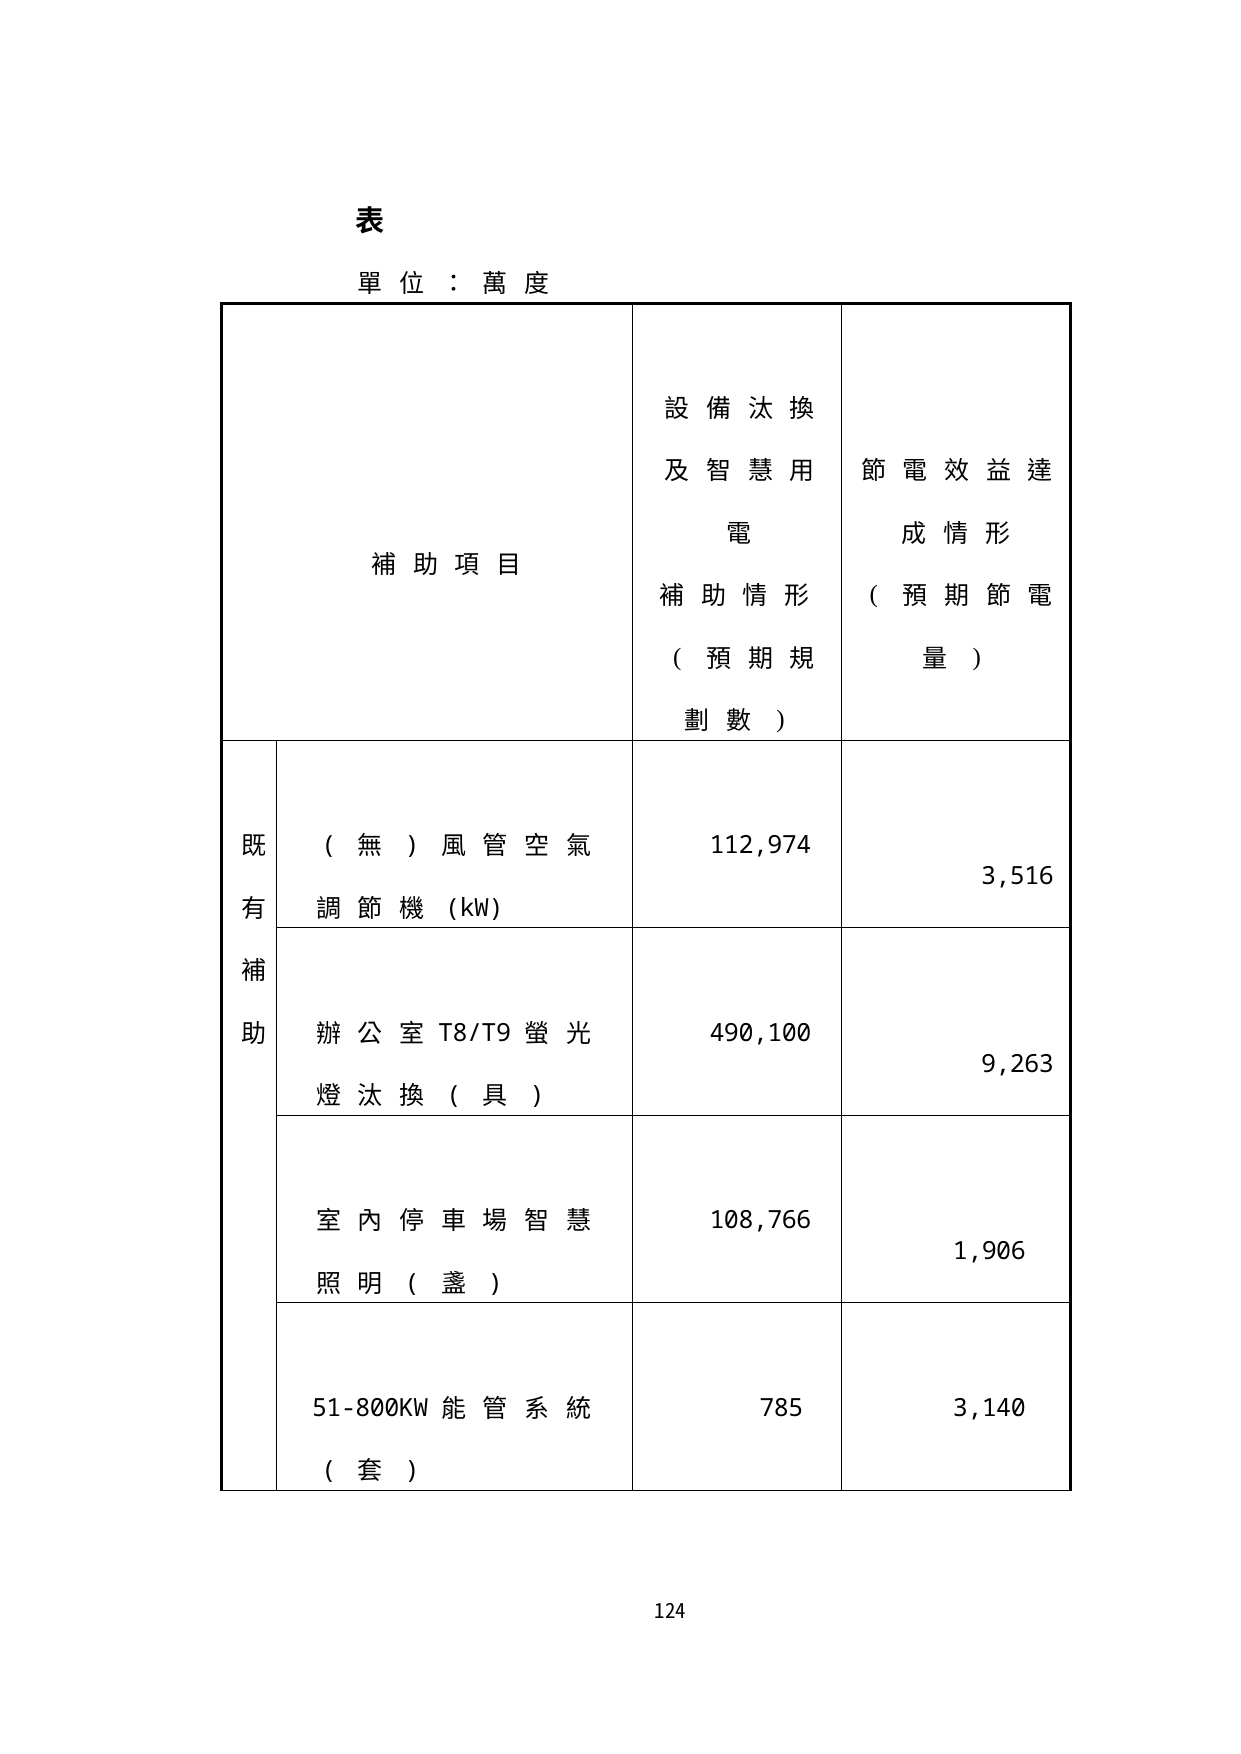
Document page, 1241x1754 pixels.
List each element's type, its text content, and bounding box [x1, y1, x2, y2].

table_header 補助項目 [223, 305, 632, 740]
table_cell 1,906 [842, 1116, 1069, 1302]
table_cell 9,263 [842, 928, 1069, 1115]
table_cell 108,766 [633, 1116, 841, 1302]
table_cell (無)風管空氣調節機(kW) [277, 741, 632, 927]
table_cell 3,516 [842, 741, 1069, 927]
table_cell 490,100 [633, 928, 841, 1115]
table_cell 室內停車場智慧照明(盞) [277, 1116, 632, 1302]
table_cell 112,974 [633, 741, 841, 927]
table_cell 51-800KW能管系統(套) [277, 1303, 632, 1490]
text 表 單位：萬度 [212, 177, 1058, 302]
table_cell 既有 補助 [223, 741, 276, 1490]
table_header 節電效益達成情形 (預期節電量) [842, 305, 1069, 740]
table_cell 785 [633, 1303, 841, 1490]
table_cell 3,140 [842, 1303, 1069, 1490]
table_header 設備汰換及智慧用電 補助情形(預期規劃數) [633, 305, 841, 740]
table_cell 辦公室T8/T9螢光燈汰換(具) [277, 928, 632, 1115]
